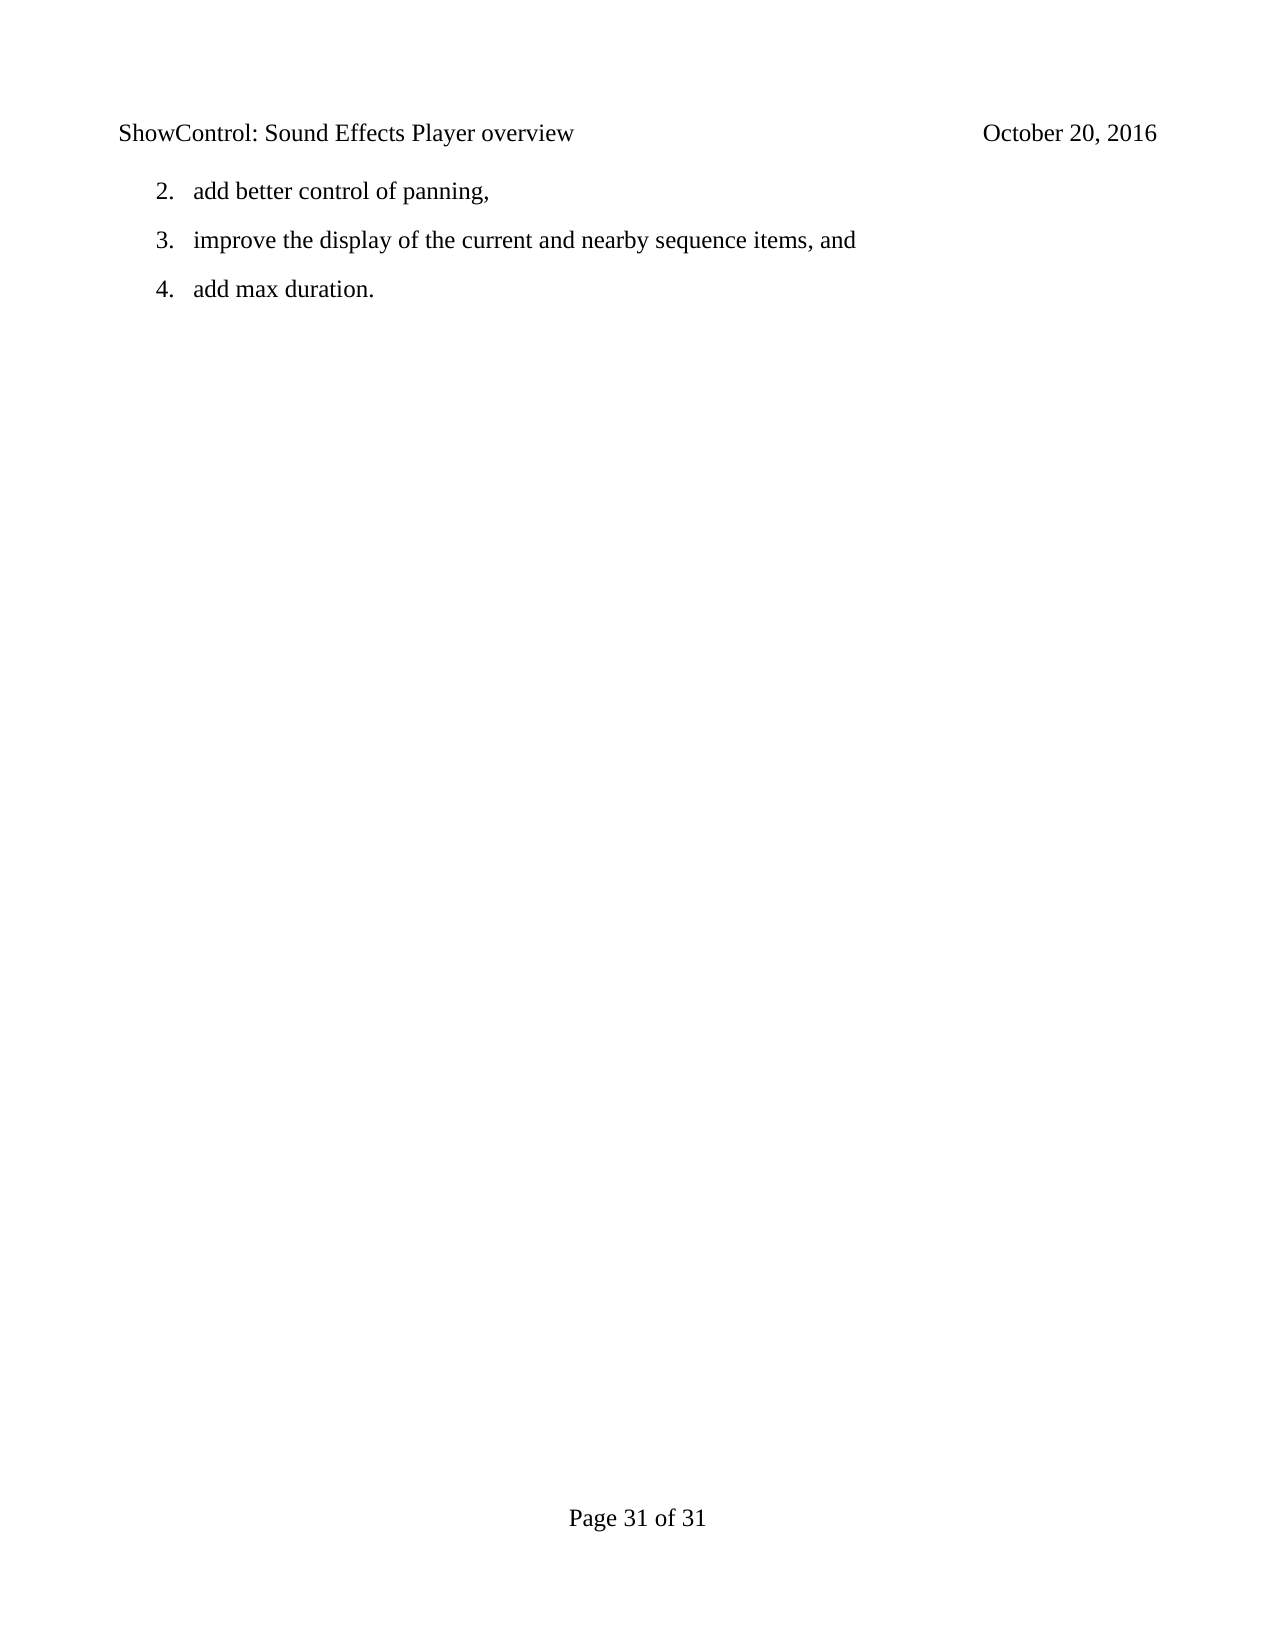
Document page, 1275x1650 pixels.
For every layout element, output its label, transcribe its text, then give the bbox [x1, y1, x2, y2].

list add max duration. [156, 274, 1157, 303]
list add better control of panning, [156, 176, 1157, 205]
list improve the display of the current and nearby sequence items, and [156, 225, 1157, 254]
